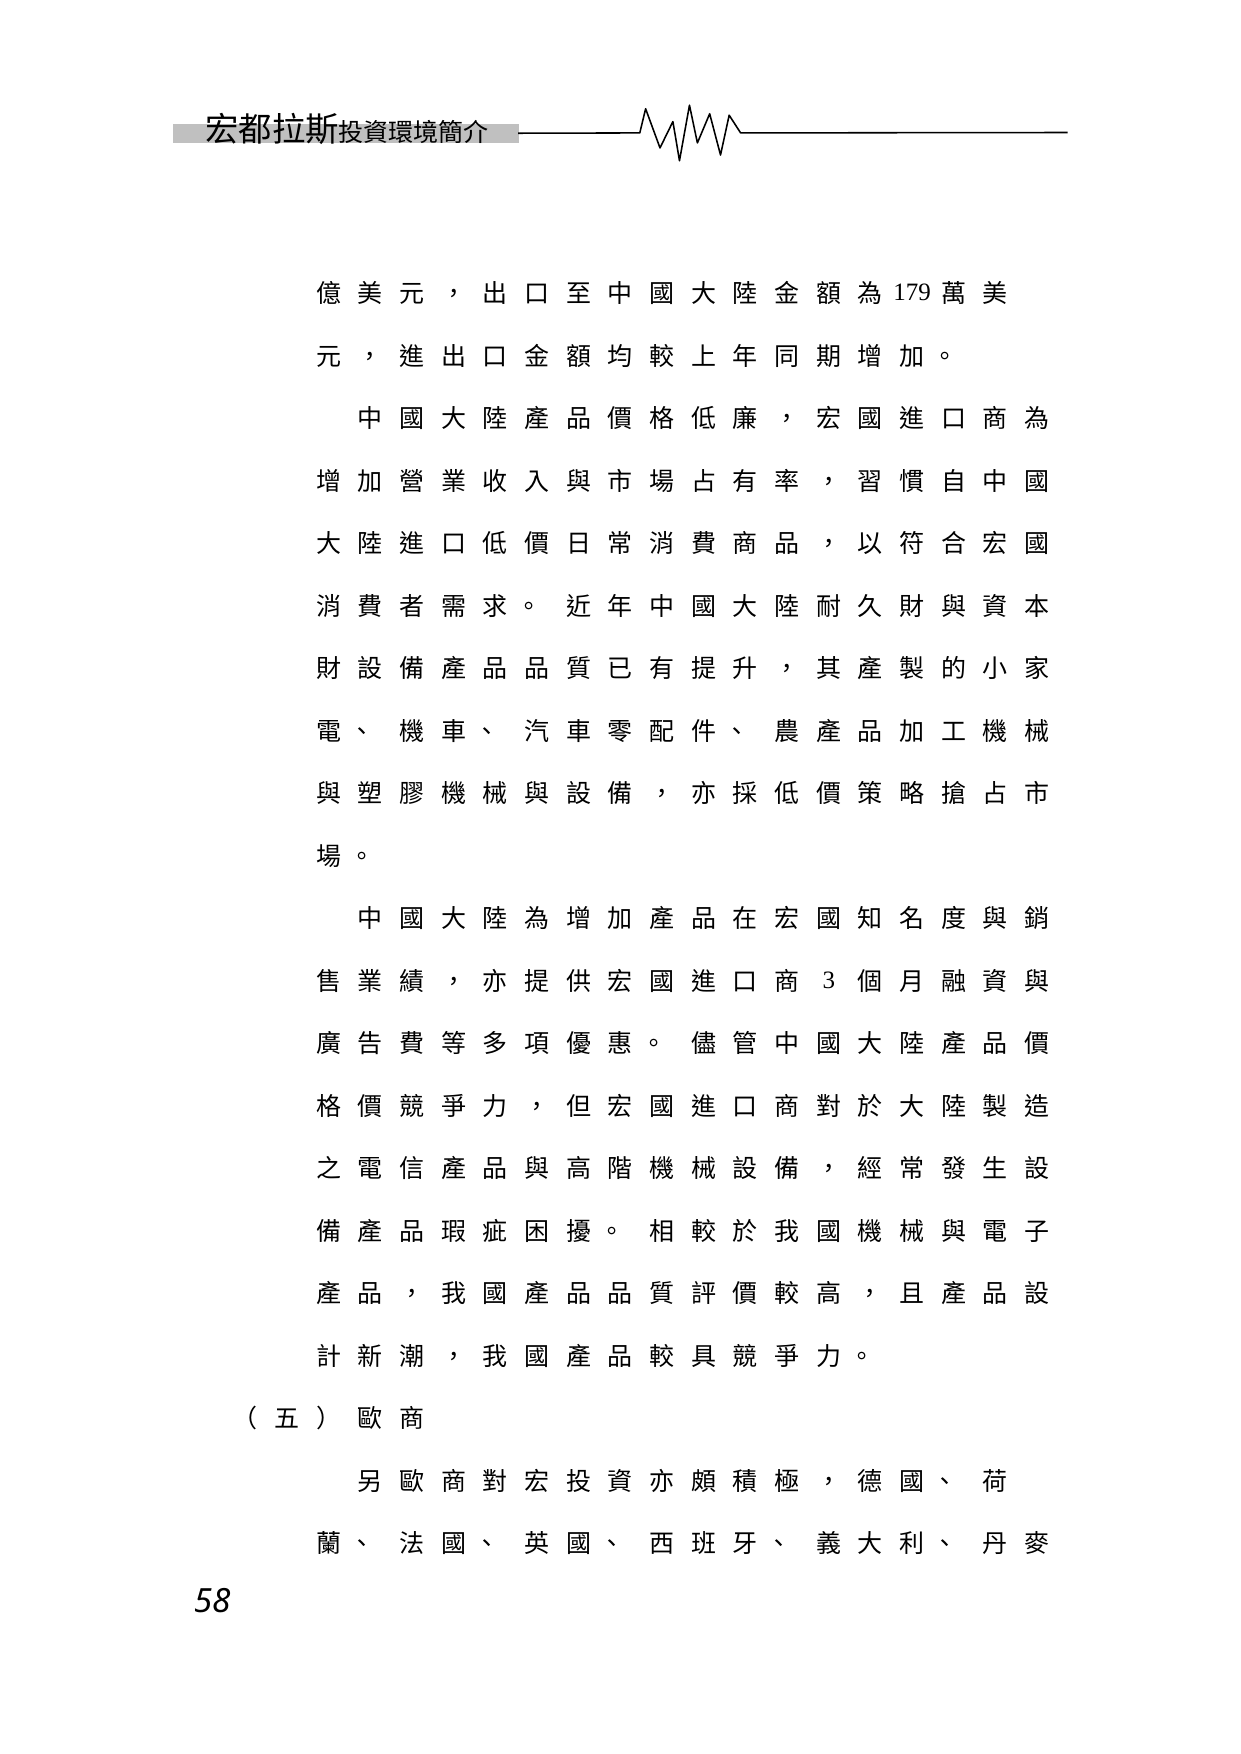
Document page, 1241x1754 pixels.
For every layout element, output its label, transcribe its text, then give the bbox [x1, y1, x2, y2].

text 另歐商對宏投資亦頗積極，德國、荷蘭、法國、英國、西班牙、義大利、丹麥 [281, 1438, 1058, 1563]
text （五）歐商 [207, 1375, 1058, 1438]
text 中國大陸產品價格低廉，宏國進口商為增加營業收入與市場占有率，習慣自中國大陸進口低價日常消費商品，以符合宏國消費者需求。近年中國大陸耐久財與資本財設備產品品質已有提升，其產製的小家電、機車、汽車零配件、農產品加工機械與塑膠機械與設備，亦採低價策略搶占市場。 [281, 375, 1058, 875]
text 億美元，出口至中國大陸金額為179萬美元，進出口金額均較上年同期增加。 [281, 250, 1058, 375]
text 中國大陸為增加產品在宏國知名度與銷售業績，亦提供宏國進口商3個月融資與廣告費等多項優惠。儘管中國大陸產品價格價競爭力，但宏國進口商對於大陸製造之電信產品與高階機械設備，經常發生設備產品瑕疵困擾。相較於我國機械與電子產品，我國產品品質評價較高，且產品設計新潮，我國產品較具競爭力。 [281, 875, 1058, 1375]
